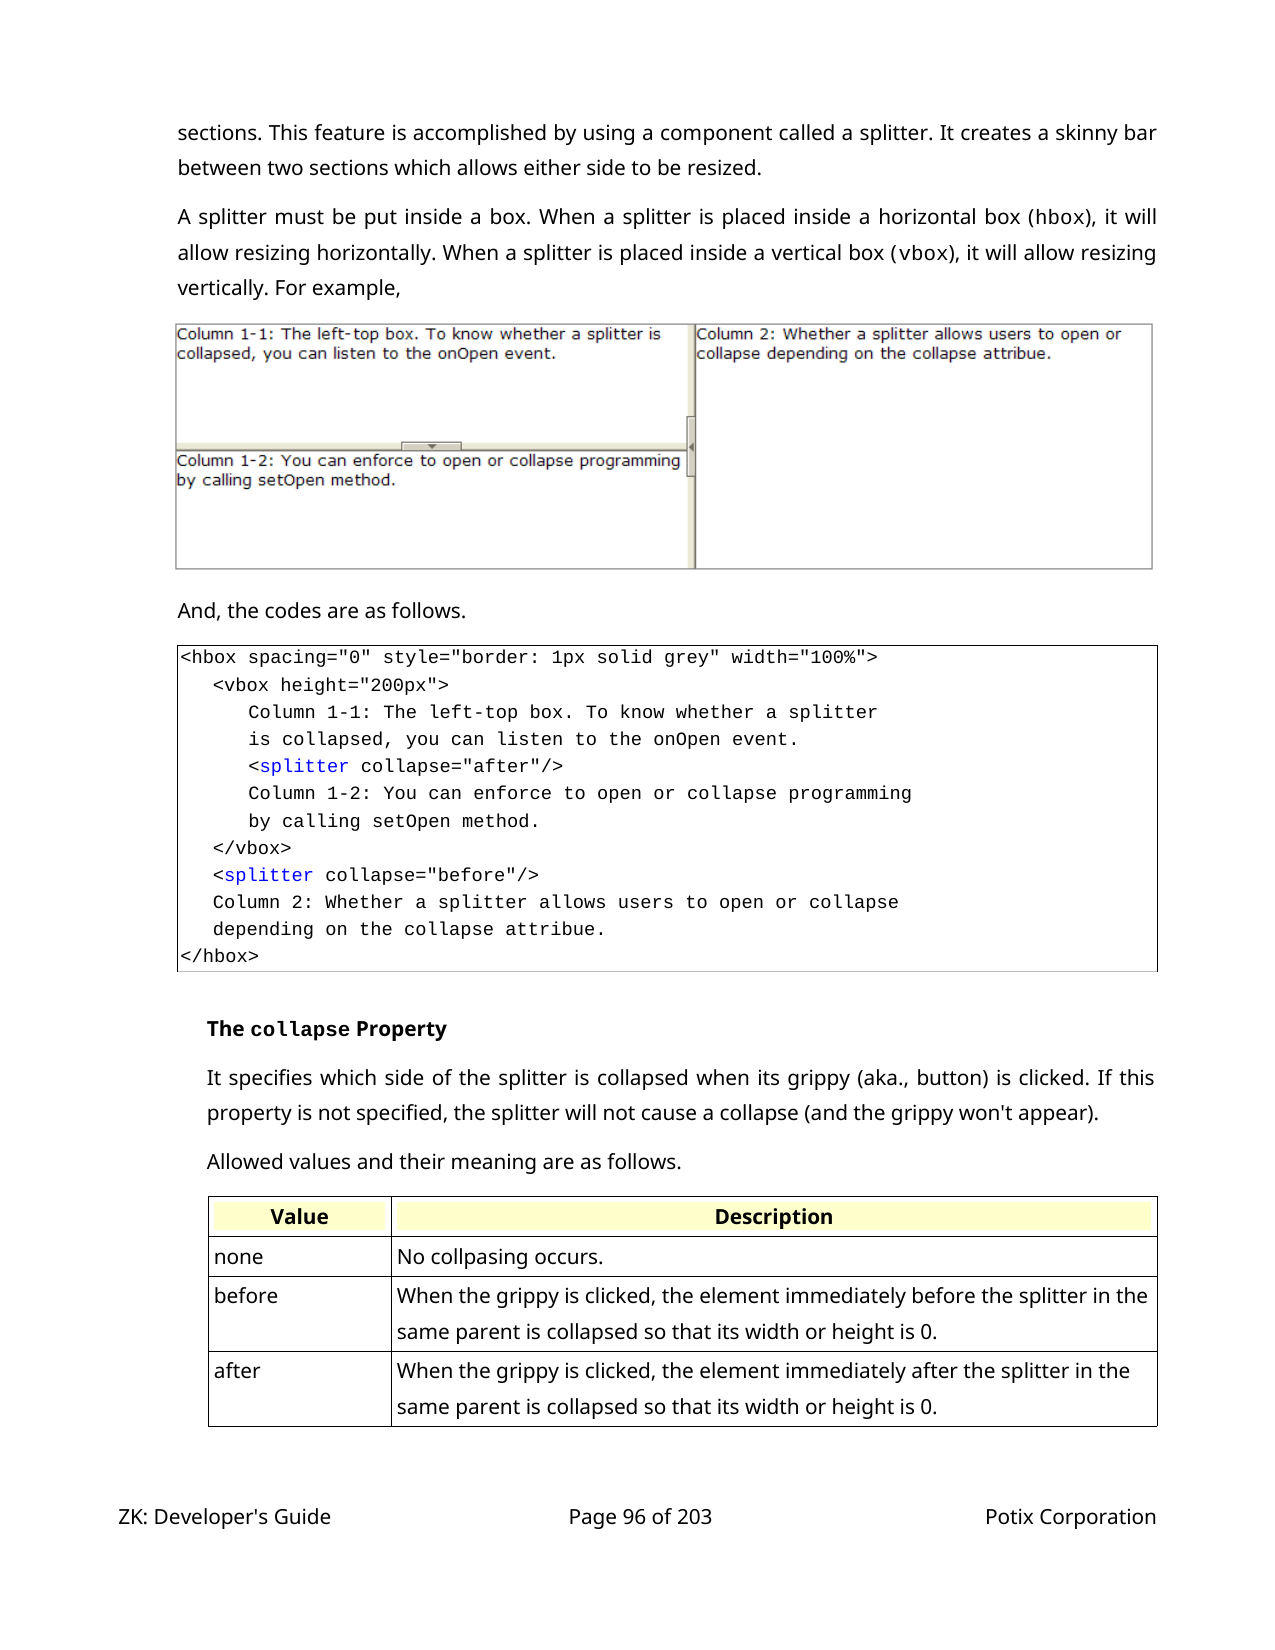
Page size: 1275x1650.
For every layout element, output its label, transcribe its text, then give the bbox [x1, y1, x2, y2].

text by calling setOpen method. [178, 808, 1157, 833]
table_cell after [209, 1352, 391, 1426]
text And, the codes are as follows. [177, 596, 1157, 625]
subtitle The collapse Property [207, 1014, 1157, 1043]
text <hbox spacing="0" style="border: 1px solid grey" width="100%"> [178, 646, 1157, 669]
text </vbox> [178, 836, 1157, 860]
text Column 1-2: You can enforce to open or collapse programming [178, 781, 1157, 806]
text <vbox height="200px"> [178, 672, 1157, 697]
picture [173, 320, 1154, 572]
table_cell none [209, 1237, 391, 1276]
text Column 1-1: The left-top box. To know whether a splitter [178, 700, 1157, 724]
table_cell No collpasing occurs. [392, 1237, 1157, 1276]
table_header Value [209, 1197, 391, 1236]
text It specifies which side of the splitter is collapsed when its grippy (aka., button) is clicked. If this property is not specified, the splitter will not cause a collapse (and the grippy won't appear). [207, 1063, 1157, 1127]
table_cell When the grippy is clicked, the element immediately before the splitter in the same parent is collapsed so that its width or height is 0. [392, 1277, 1157, 1351]
table_cell before [209, 1277, 391, 1351]
text A splitter must be put inside a box. When a splitter is placed inside a horizontal box (hbox), it will allow resizing horizontally. When a splitter is placed inside a vertical box (vbox), it will allow resizing vertically. For example, [177, 202, 1157, 301]
text Allowed values and their meaning are as follows. [207, 1147, 1157, 1176]
text depending on the collapse attribue. [178, 917, 1157, 941]
text </hbox> [178, 944, 1157, 971]
table_cell When the grippy is clicked, the element immediately after the splitter in the same parent is collapsed so that its width or height is 0. [392, 1352, 1157, 1426]
text sections. This feature is accomplished by using a component called a splitter. It creates a skinny bar between two sections which allows either side to be resized. [177, 118, 1157, 182]
table_header Description [392, 1197, 1157, 1236]
text is collapsed, you can listen to the onOpen event. [178, 727, 1157, 751]
text Column 2: Whether a splitter allows users to open or collapse [178, 890, 1157, 914]
text <splitter collapse="before"/> [178, 863, 1157, 887]
text <splitter collapse="after"/> [178, 754, 1157, 778]
